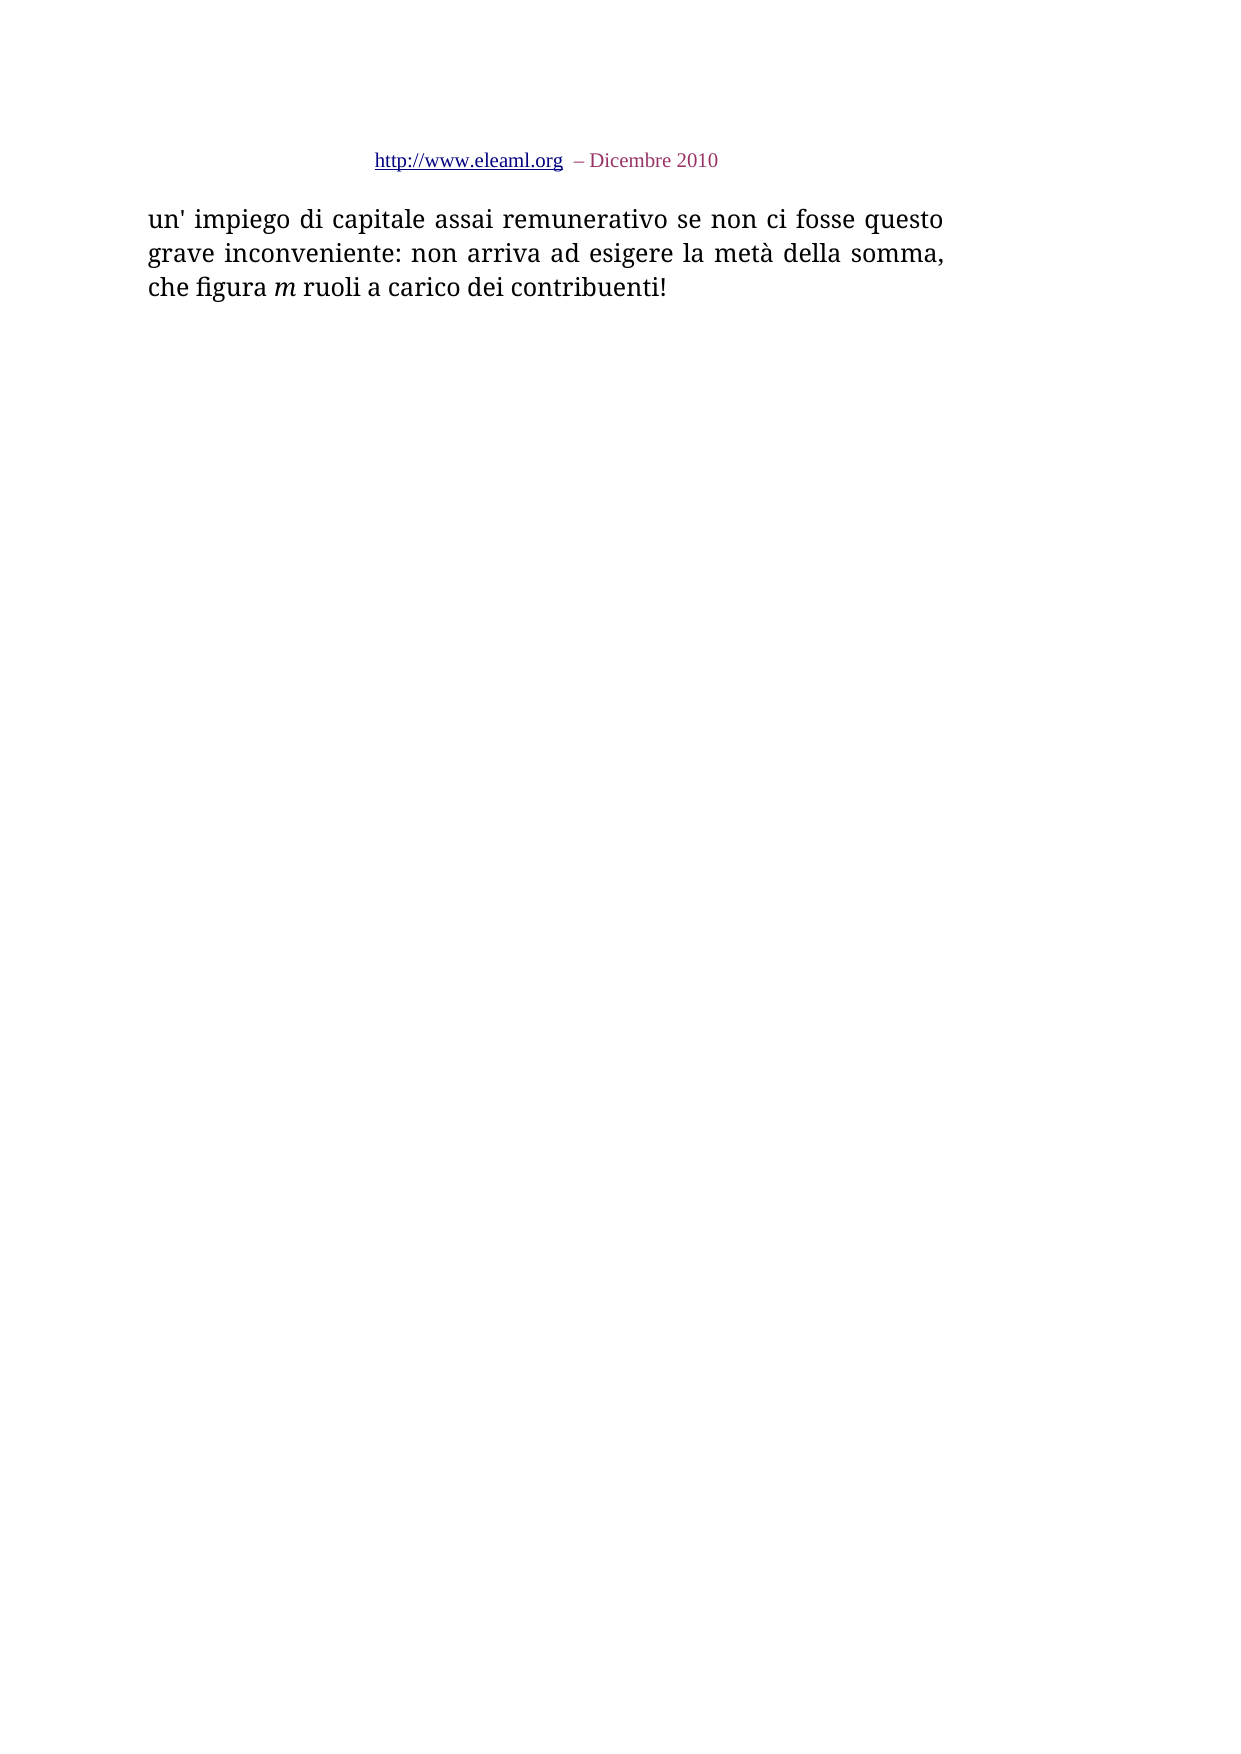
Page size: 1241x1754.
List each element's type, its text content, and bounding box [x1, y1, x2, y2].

text un' impiego di capitale assai remunerativo se non ci fosse questo grave inconveniente: non arriva ad esigere la metà della somma, che figura m ruoli a carico dei contribuenti! [148, 201, 945, 303]
